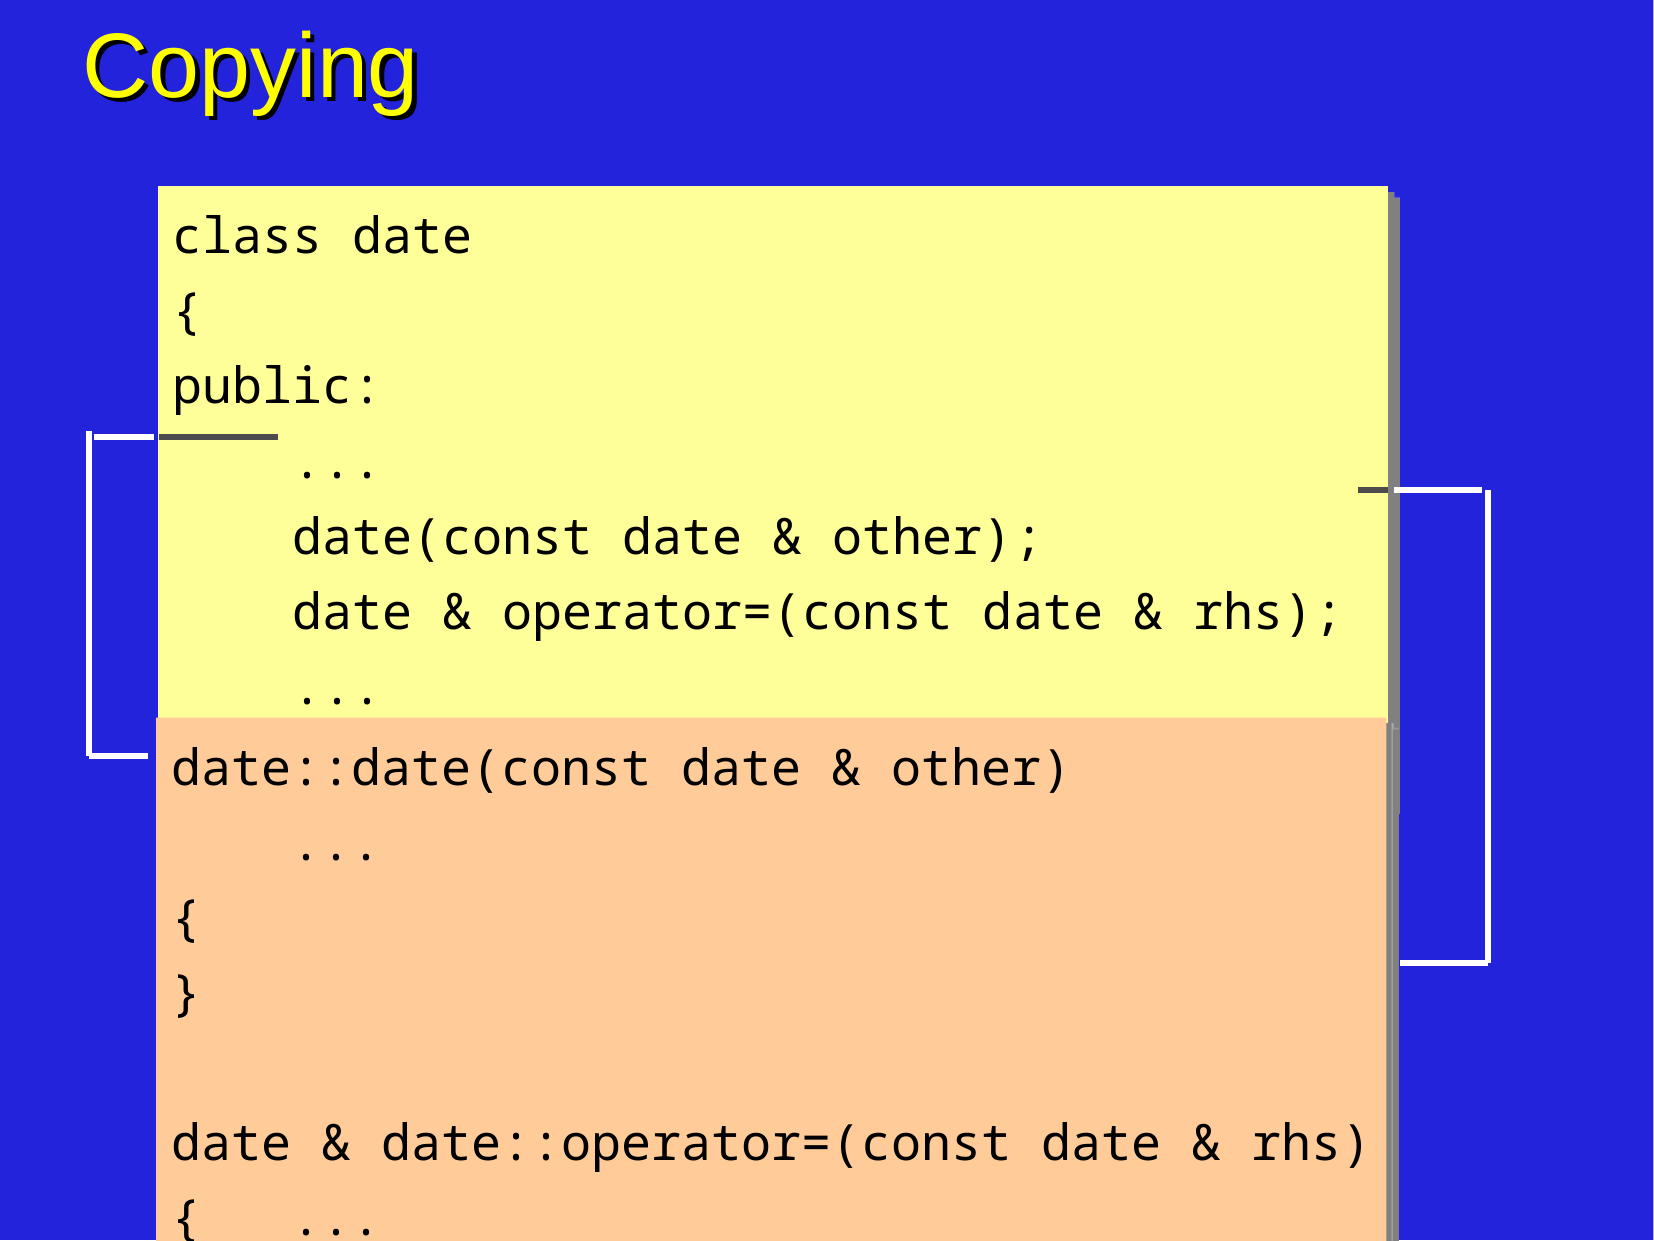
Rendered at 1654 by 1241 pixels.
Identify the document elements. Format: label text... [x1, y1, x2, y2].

text_box class date { public: ... date(const date & other); date & operator=(const date & rhs); ... }; [158, 186, 1388, 723]
title Copying [82, 2, 1571, 130]
text_box date::date(const date & other) ... { } date & date::operator=(const date & rhs) { ... } [156, 717, 1387, 1241]
